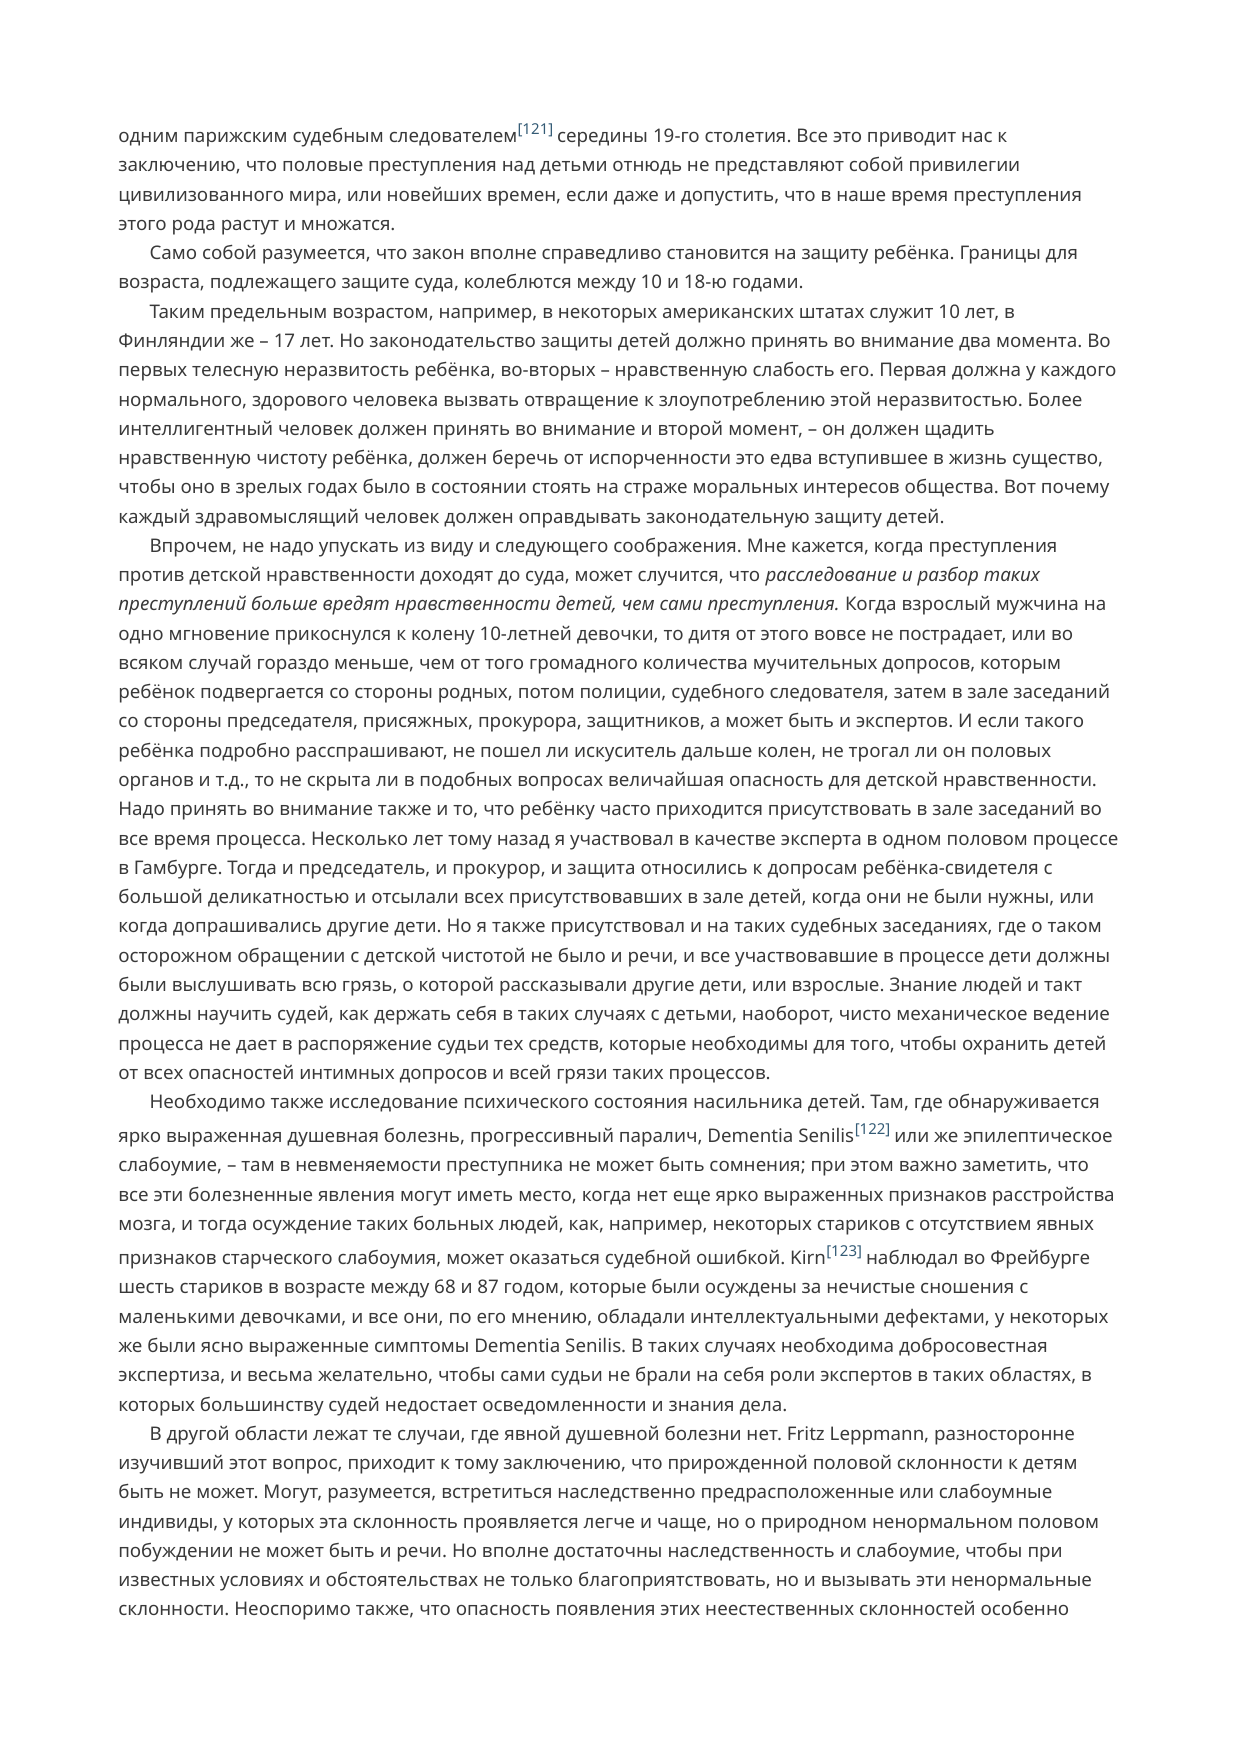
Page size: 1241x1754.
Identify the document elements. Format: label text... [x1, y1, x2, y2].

text Необходимо также исследование психического состояния насильника детей. Там, где обнаруживается ярко выраженная душевная болезнь, прогрессивный паралич, Dementia Senilis[122] или же эпилептическое слабоумие, – там в невменяемости преступника не может быть сомнения; при этом важно заметить, что все эти болезненные явления могут иметь место, когда нет еще ярко выраженных признаков расстройства мозга, и тогда осуждение таких больных людей, как, например, некоторых стариков с отсутствием явных признаков старческого слабоумия, может оказаться судебной ошибкой. Kirn[123] наблюдал во Фрейбурге шесть стариков в возрасте между 68 и 87 годом, которые были осуждены за нечистые сношения с маленькими девочками, и все они, по его мнению, обладали интеллектуальными дефектами, у некоторых же были ясно выраженные симптомы Dementia Senilis. В таких случаях необходима добросовестная экспертиза, и весьма желательно, чтобы сами судьи не брали на себя роли экспертов в таких областях, в которых большинству судей недостает осведомленности и знания дела. [118, 1088, 1122, 1416]
text Впрочем, не надо упускать из виду и следующего соображения. Мне кажется, когда преступления против детской нравственности доходят до суда, может случится, что расследование и разбор таких преступлений больше вредят нравственности детей, чем сами преступления. Когда взрослый мужчина на одно мгновение прикоснулся к колену 10-летней девочки, то дитя от этого вовсе не пострадает, или во всяком случай гораздо меньше, чем от того громадного количества мучительных допросов, которым ребёнок подвергается со стороны родных, потом полиции, судебного следователя, затем в зале заседаний со стороны председателя, присяжных, прокурора, защитников, а может быть и экспертов. И если такого ребёнка подробно расспрашивают, не пошел ли искуситель дальше колен, не трогал ли он половых органов и т.д., то не скрыта ли в подобных вопросах величайшая опасность для детской нравственности. Надо принять во внимание также и то, что ребёнку часто приходится присутствовать в зале заседаний во все время процесса. Несколько лет тому назад я участвовал в качестве эксперта в одном половом процессе в Гамбурге. Тогда и председатель, и прокурор, и защита относились к допросам ребёнка-свидетеля с большой деликатностью и отсылали всех присутствовавших в зале детей, когда они не были нужны, или когда допрашивались другие дети. Но я также присутствовал и на таких судебных заседаниях, где о таком осторожном обращении с детской чистотой не было и речи, и все участвовавшие в процессе дети должны были выслушивать всю грязь, о которой рассказывали другие дети, или взрослые. Знание людей и такт должны научить судей, как держать себя в таких случаях с детьми, наоборот, чисто механическое ведение процесса не дает в распоряжение судьи тех средств, которые необходимы для того, чтобы охранить детей от всех опасностей интимных допросов и всей грязи таких процессов. [118, 532, 1122, 1084]
text Само собой разумеется, что закон вполне справедливо становится на защиту ребёнка. Границы для возраста, подлежащего защите суда, колеблются между 10 и 18-ю годами. [118, 239, 1122, 294]
text Таким предельным возрастом, например, в некоторых американских штатах служит 10 лет, в Финляндии же – 17 лет. Но законодательство защиты детей должно принять во внимание два момента. Во первых телесную неразвитость ребёнка, во-вторых – нравственную слабость его. Первая должна у каждого нормального, здорового человека вызвать отвращение к злоупотреблению этой неразвитостью. Более интеллигентный человек должен принять во внимание и второй момент, – он должен щадить нравственную чистоту ребёнка, должен беречь от испорченности это едва вступившее в жизнь существо, чтобы оно в зрелых годах было в состоянии стоять на страже моральных интересов общества. Вот почему каждый здравомыслящий человек должен оправдывать законодательную защиту детей. [118, 298, 1122, 528]
text одним парижским судебным следователем[121] середины 19-го столетия. Все это приводит нас к заключению, что половые преступления над детьми отнюдь не представляют собой привилегии цивилизованного мира, или новейших времен, если даже и допустить, что в наше время преступления этого рода растут и множатся. [118, 118, 1122, 236]
text В другой области лежат те случаи, где явной душевной болезни нет. Fritz Leppmann, разносторонне изучивший этот вопрос, приходит к тому заключению, что прирожденной половой склонности к детям быть не может. Могут, разумеется, встретиться наследственно предрасположенные или слабоумные индивиды, у которых эта склонность проявляется легче и чаще, но о природном ненормальном половом побуждении не может быть и речи. Но вполне достаточны наследственность и слабоумие, чтобы при известных условиях и обстоятельствах не только благоприятствовать, но и вызывать эти ненормальные склонности. Неоспоримо также, что опасность появления этих неестественных склонностей особенно [118, 1420, 1122, 1621]
